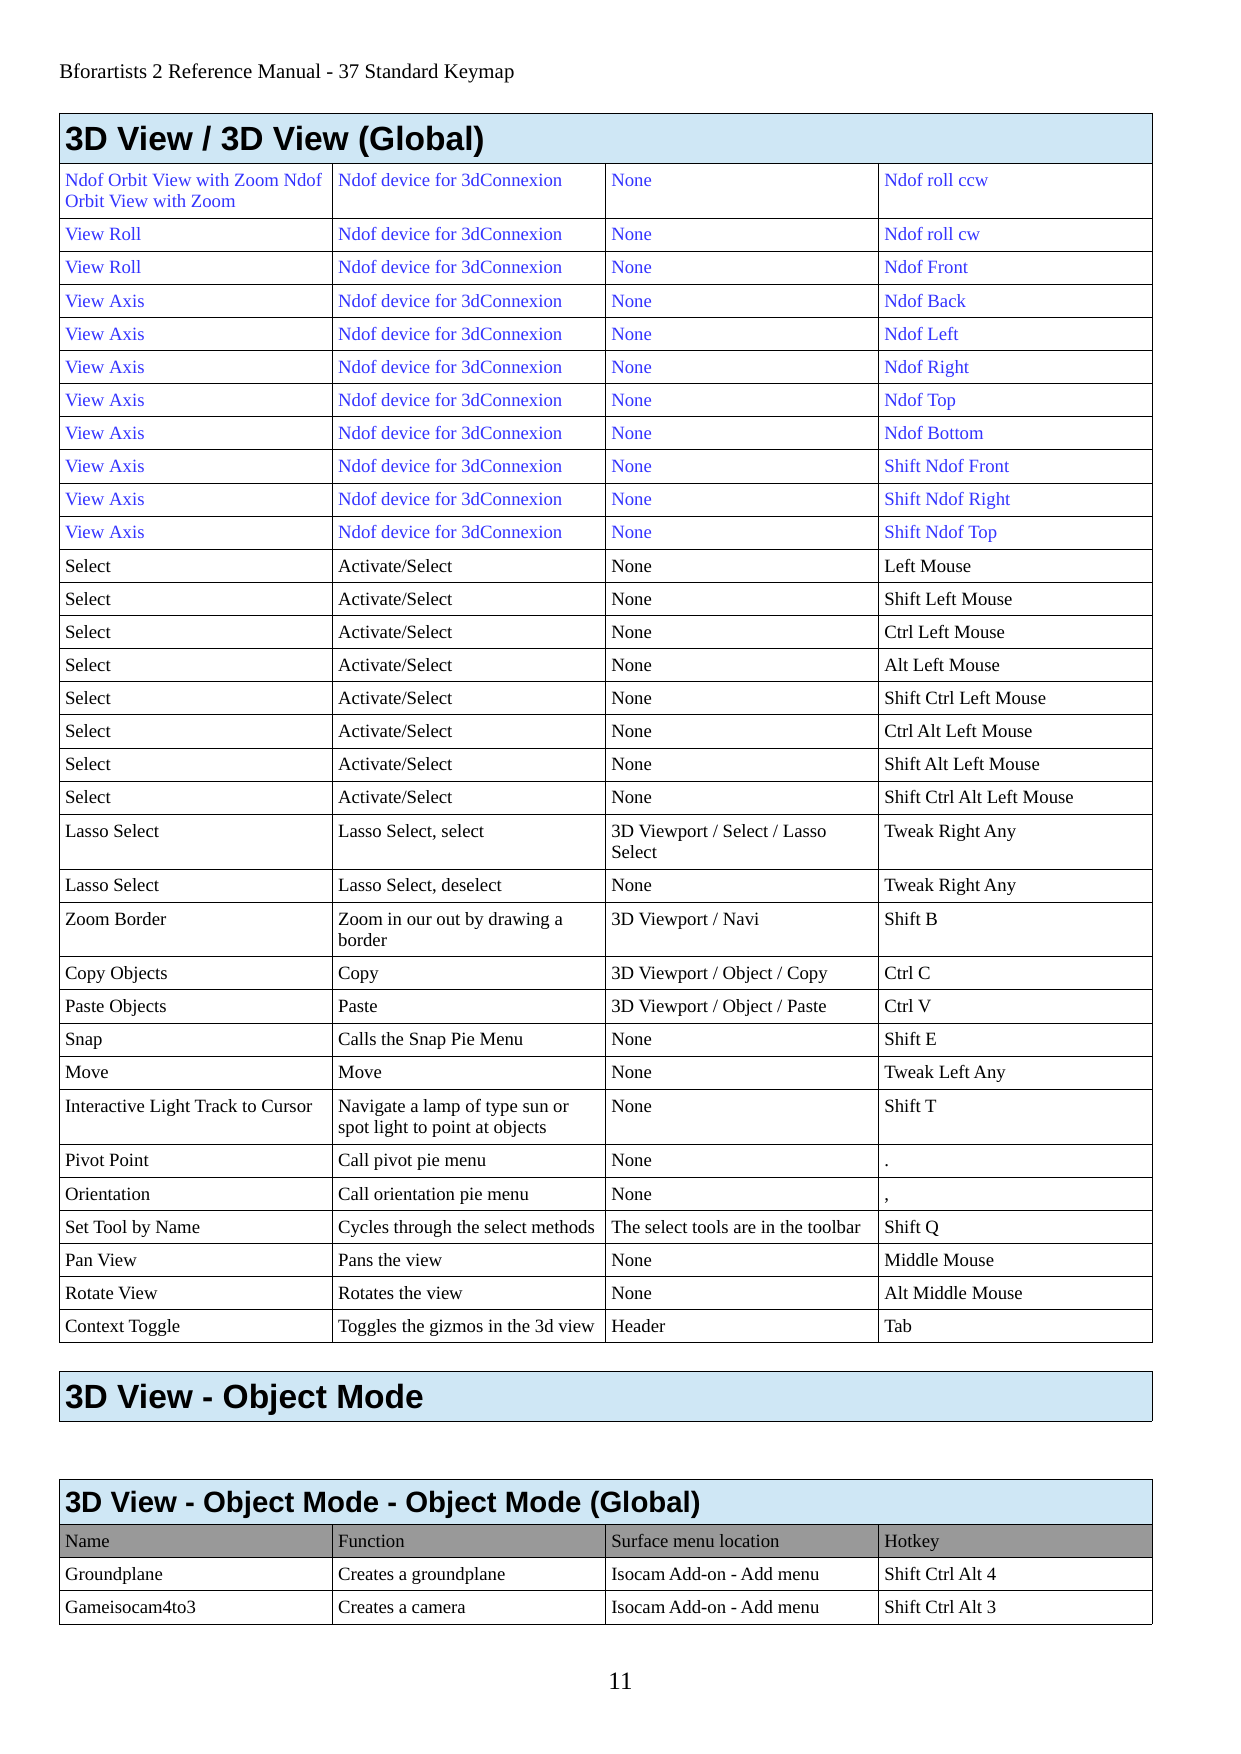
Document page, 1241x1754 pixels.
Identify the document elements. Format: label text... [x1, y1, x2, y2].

table_cell Shift Ctrl Left Mouse [879, 682, 1152, 714]
table_cell View Axis [60, 517, 332, 549]
table_cell Ndof device for 3dConnexion [333, 484, 605, 516]
table_cell None [606, 870, 878, 902]
table_cell Alt Middle Mouse [879, 1277, 1152, 1309]
table_cell Header [606, 1310, 878, 1342]
table_cell Copy [333, 957, 605, 989]
table_cell Select [60, 682, 332, 714]
table_cell Paste Objects [60, 990, 332, 1022]
table_cell Select [60, 715, 332, 747]
table_cell None [606, 384, 878, 416]
table_cell View Roll [60, 219, 332, 251]
table_cell None [606, 715, 878, 747]
table_cell Ndof Right [879, 351, 1152, 383]
table_cell None [606, 682, 878, 714]
table_cell Ctrl Alt Left Mouse [879, 715, 1152, 747]
table_cell View Axis [60, 484, 332, 516]
table_cell Lasso Select, select [333, 815, 605, 868]
table_cell Shift Ndof Right [879, 484, 1152, 516]
table_cell Creates a camera [333, 1591, 605, 1623]
table_cell None [606, 1024, 878, 1056]
table_cell None [606, 1244, 878, 1276]
table_cell Shift B [879, 903, 1152, 956]
table_cell Ndof device for 3dConnexion [333, 164, 605, 217]
table_cell Ndof Left [879, 318, 1152, 350]
table_cell Interactive Light Track to Cursor [60, 1090, 332, 1143]
table_cell Activate/Select [333, 550, 605, 582]
table_cell Activate/Select [333, 749, 605, 781]
table_cell Select [60, 583, 332, 615]
table_cell Creates a groundplane [333, 1558, 605, 1590]
table_cell Ndof roll ccw [879, 164, 1152, 217]
table_cell None [606, 1057, 878, 1089]
table_cell Ndof roll cw [879, 219, 1152, 251]
table_cell Ndof device for 3dConnexion [333, 517, 605, 549]
table_cell Context Toggle [60, 1310, 332, 1342]
table_cell Ndof Top [879, 384, 1152, 416]
table_cell 3D Viewport / Select / Lasso Select [606, 815, 878, 868]
table_cell View Axis [60, 450, 332, 482]
table_cell Middle Mouse [879, 1244, 1152, 1276]
table_cell Ndof device for 3dConnexion [333, 219, 605, 251]
table_cell Move [60, 1057, 332, 1089]
table_cell Tweak Right Any [879, 870, 1152, 902]
table_cell Shift Ctrl Alt 3 [879, 1591, 1152, 1623]
table_cell Call pivot pie menu [333, 1145, 605, 1177]
table_cell 3D Viewport / Object / Paste [606, 990, 878, 1022]
table_cell None [606, 484, 878, 516]
table_cell Copy Objects [60, 957, 332, 989]
table_cell Groundplane [60, 1558, 332, 1590]
table_cell Name [60, 1525, 332, 1557]
table_cell Shift Alt Left Mouse [879, 749, 1152, 781]
table_cell Shift Left Mouse [879, 583, 1152, 615]
table_cell None [606, 517, 878, 549]
table_cell Snap [60, 1024, 332, 1056]
table_cell Ndof Bottom [879, 417, 1152, 449]
table_cell Select [60, 749, 332, 781]
table_cell Select [60, 550, 332, 582]
table_cell Lasso Select [60, 815, 332, 868]
table_cell View Roll [60, 252, 332, 284]
table_cell 3D Viewport / Navi [606, 903, 878, 956]
table_cell Shift T [879, 1090, 1152, 1143]
table_cell Left Mouse [879, 550, 1152, 582]
table_cell Set Tool by Name [60, 1211, 332, 1243]
table_cell Ndof device for 3dConnexion [333, 351, 605, 383]
table_cell Rotates the view [333, 1277, 605, 1309]
table_cell Alt Left Mouse [879, 649, 1152, 681]
table_cell Ndof device for 3dConnexion [333, 450, 605, 482]
table_cell Toggles the gizmos in the 3d view [333, 1310, 605, 1342]
table_cell None [606, 450, 878, 482]
table_cell Ndof device for 3dConnexion [333, 285, 605, 317]
table_cell None [606, 351, 878, 383]
table_cell View Axis [60, 417, 332, 449]
table_cell Activate/Select [333, 616, 605, 648]
table_cell View Axis [60, 318, 332, 350]
table_header 3D View - Object Mode [60, 1372, 1152, 1421]
table_cell Rotate View [60, 1277, 332, 1309]
table_cell Select [60, 782, 332, 814]
table_cell Zoom Border [60, 903, 332, 956]
table_cell Ndof Orbit View with Zoom Ndof Orbit View with Zoom [60, 164, 332, 217]
table_cell None [606, 318, 878, 350]
table_cell Shift E [879, 1024, 1152, 1056]
table_cell Ctrl C [879, 957, 1152, 989]
table_cell Lasso Select [60, 870, 332, 902]
table_cell None [606, 417, 878, 449]
table_cell Activate/Select [333, 715, 605, 747]
table_cell View Axis [60, 285, 332, 317]
table_cell Pan View [60, 1244, 332, 1276]
table_cell Activate/Select [333, 649, 605, 681]
table_cell None [606, 749, 878, 781]
table_cell Ndof Back [879, 285, 1152, 317]
table_cell View Axis [60, 384, 332, 416]
table_cell Select [60, 616, 332, 648]
table_cell View Axis [60, 351, 332, 383]
table_cell None [606, 1178, 878, 1210]
table_cell None [606, 164, 878, 217]
table_cell Ndof device for 3dConnexion [333, 318, 605, 350]
table_cell None [606, 1090, 878, 1143]
table_cell Shift Ctrl Alt 4 [879, 1558, 1152, 1590]
table_cell Tweak Right Any [879, 815, 1152, 868]
table_cell Ndof Front [879, 252, 1152, 284]
table_cell Navigate a lamp of type sun or spot light to point at objects [333, 1090, 605, 1143]
table_cell None [606, 616, 878, 648]
table_header 3D View - Object Mode - Object Mode (Global) [60, 1480, 1152, 1524]
table_cell Pivot Point [60, 1145, 332, 1177]
table_header 3D View / 3D View (Global) [60, 114, 1152, 163]
table_cell , [879, 1178, 1152, 1210]
table_cell Call orientation pie menu [333, 1178, 605, 1210]
table_cell Shift Ndof Top [879, 517, 1152, 549]
table_cell Activate/Select [333, 583, 605, 615]
table_cell None [606, 252, 878, 284]
table_cell Calls the Snap Pie Menu [333, 1024, 605, 1056]
table_cell Cycles through the select methods [333, 1211, 605, 1243]
table_cell Ndof device for 3dConnexion [333, 252, 605, 284]
table_cell Select [60, 649, 332, 681]
table_cell Pans the view [333, 1244, 605, 1276]
table_cell Move [333, 1057, 605, 1089]
table_cell Shift Ctrl Alt Left Mouse [879, 782, 1152, 814]
table_cell None [606, 583, 878, 615]
table_cell Function [333, 1525, 605, 1557]
table_cell Orientation [60, 1178, 332, 1210]
table_cell Ndof device for 3dConnexion [333, 384, 605, 416]
table_cell None [606, 550, 878, 582]
table_cell Activate/Select [333, 682, 605, 714]
table_cell Activate/Select [333, 782, 605, 814]
table_cell None [606, 1145, 878, 1177]
table_cell 3D Viewport / Object / Copy [606, 957, 878, 989]
table_cell The select tools are in the toolbar [606, 1211, 878, 1243]
table_cell Paste [333, 990, 605, 1022]
table_cell Isocam Add-on - Add menu [606, 1591, 878, 1623]
table_cell Ctrl Left Mouse [879, 616, 1152, 648]
table_cell None [606, 219, 878, 251]
table_cell Hotkey [879, 1525, 1152, 1557]
table_cell . [879, 1145, 1152, 1177]
table_cell None [606, 782, 878, 814]
table_cell Tweak Left Any [879, 1057, 1152, 1089]
table_cell None [606, 1277, 878, 1309]
table_cell None [606, 649, 878, 681]
table_cell Isocam Add-on - Add menu [606, 1558, 878, 1590]
table_cell Gameisocam4to3 [60, 1591, 332, 1623]
table_cell Ndof device for 3dConnexion [333, 417, 605, 449]
table_cell Lasso Select, deselect [333, 870, 605, 902]
table_cell Tab [879, 1310, 1152, 1342]
table_cell Ctrl V [879, 990, 1152, 1022]
table_cell Shift Ndof Front [879, 450, 1152, 482]
table_cell Shift Q [879, 1211, 1152, 1243]
table_cell Surface menu location [606, 1525, 878, 1557]
table_cell None [606, 285, 878, 317]
table_cell Zoom in our out by drawing a border [333, 903, 605, 956]
